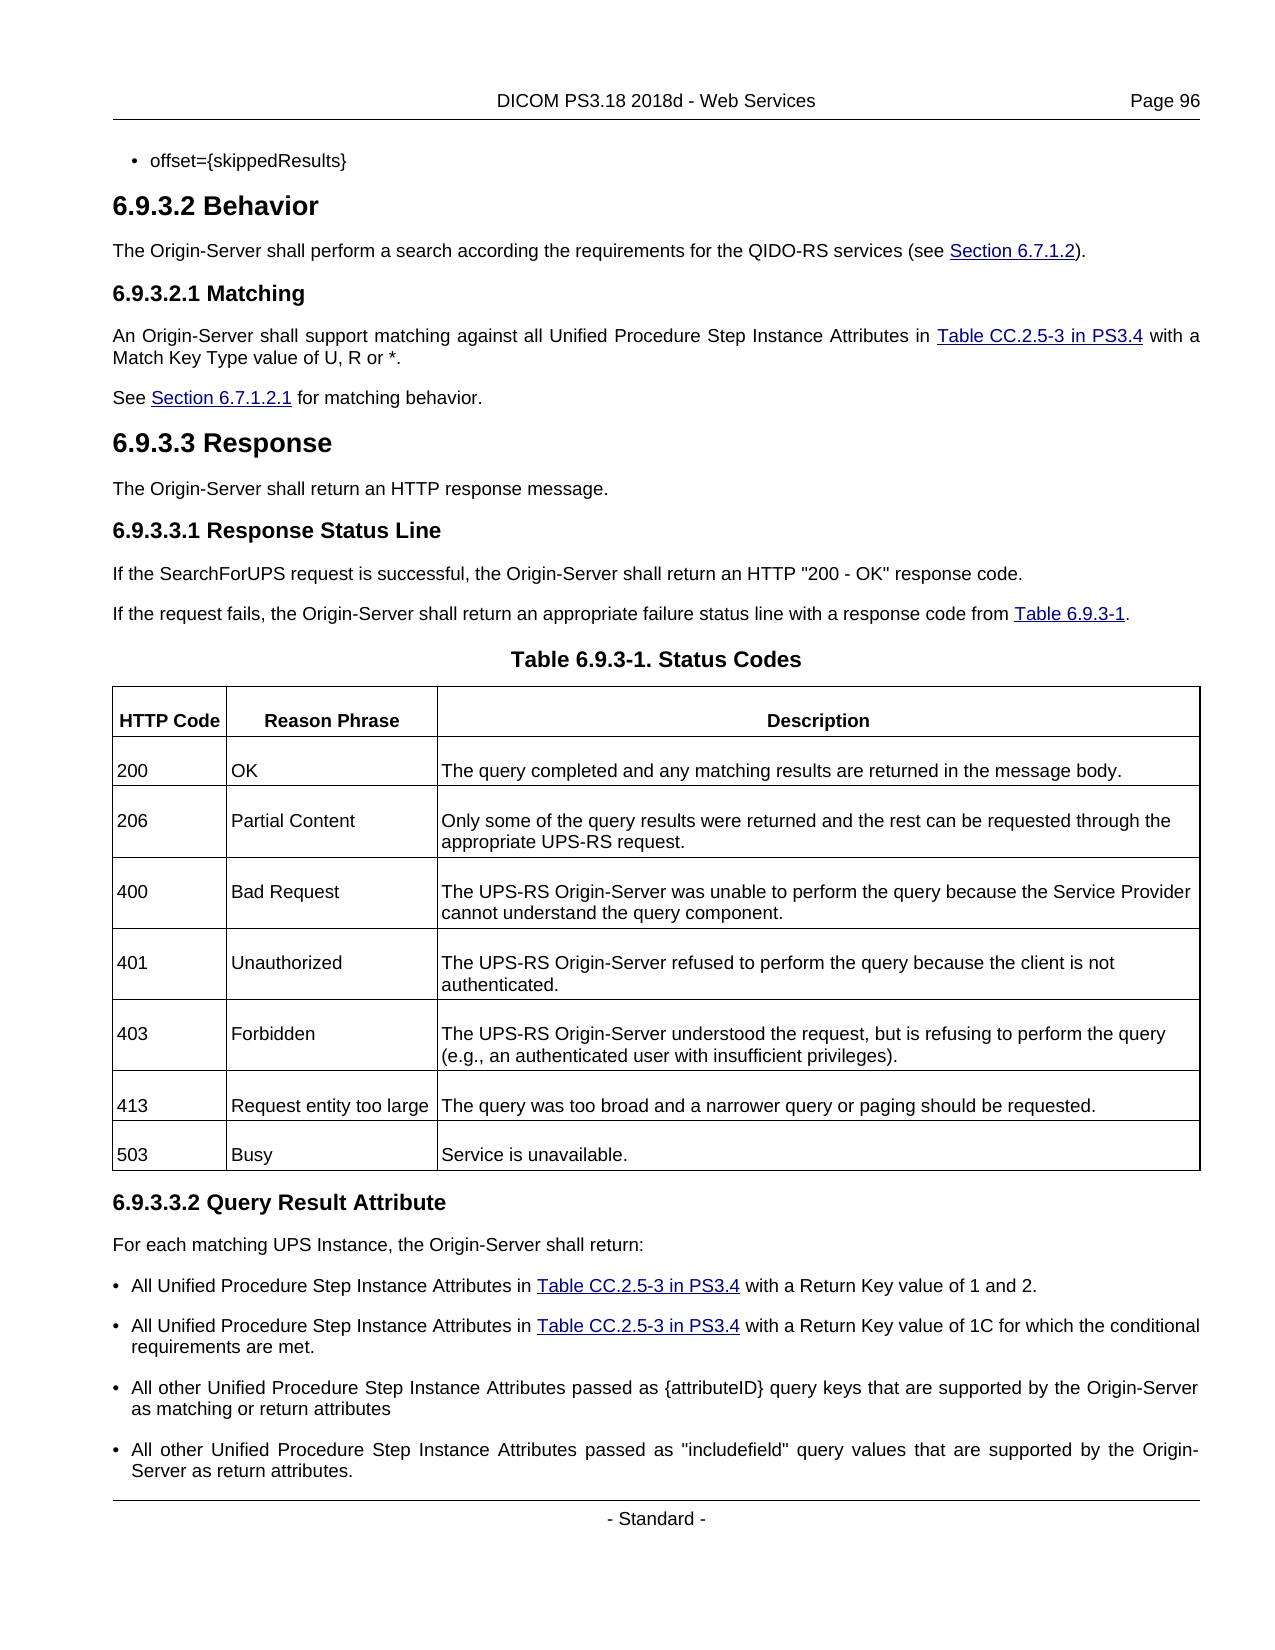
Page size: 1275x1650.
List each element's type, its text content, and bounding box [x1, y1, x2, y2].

table_cell Unauthorized [227, 929, 437, 999]
text Table 6.9.3-1. Status Codes [112, 647, 1200, 672]
text See Section 6.7.1.2.1 for matching behavior. [112, 387, 1200, 409]
table_cell 403 [113, 1000, 226, 1070]
table_cell 206 [113, 786, 226, 857]
table_cell The UPS-RS Origin-Server refused to perform the query because the client is not authenticated. [438, 929, 1199, 999]
text 6.9.3.3 Response [112, 427, 1200, 459]
text The Origin-Server shall return an HTTP response message. [112, 477, 1200, 499]
table_cell Forbidden [227, 1000, 437, 1070]
table_cell 503 [113, 1121, 226, 1170]
table_cell The UPS-RS Origin-Server understood the request, but is refusing to perform the query (e.g., an authenticated user with insufficient privileges). [438, 1000, 1199, 1070]
table_cell Only some of the query results were returned and the rest can be requested through the appropriate UPS-RS request. [438, 786, 1199, 857]
table_cell The query was too broad and a narrower query or paging should be requested. [438, 1071, 1199, 1120]
table_cell Service is unavailable. [438, 1121, 1199, 1170]
table_header Reason Phrase [227, 687, 437, 736]
table_cell 200 [113, 737, 226, 785]
text For each matching UPS Instance, the Origin-Server shall return: [112, 1234, 1200, 1256]
table_cell Bad Request [227, 858, 437, 928]
table_header HTTP Code [113, 687, 226, 736]
list All Unified Procedure Step Instance Attributes in Table CC.2.5-3 in PS3.4 with a Return Key value of 1C for which the conditional requirements are met. [112, 1315, 1200, 1358]
text 6.9.3.2.1 Matching [112, 281, 1200, 306]
text An Origin-Server shall support matching against all Unified Procedure Step Instance Attributes in Table CC.2.5-3 in PS3.4 with a Match Key Type value of U, R or *. [112, 325, 1200, 368]
list All other Unified Procedure Step Instance Attributes passed as "includefield" query values that are supported by the Origin-Server as return attributes. [112, 1438, 1200, 1482]
table_cell 401 [113, 929, 226, 999]
table_header Description [438, 687, 1199, 736]
text If the SearchForUPS request is successful, the Origin-Server shall return an HTTP "200 - OK" response code. [112, 562, 1200, 584]
table_cell Request entity too large [227, 1071, 437, 1120]
table_cell 400 [113, 858, 226, 928]
table_cell 413 [113, 1071, 226, 1120]
text 6.9.3.3.2 Query Result Attribute [112, 1189, 1200, 1215]
table_cell Partial Content [227, 786, 437, 857]
table_cell Busy [227, 1121, 437, 1170]
list offset={skippedResults} [131, 150, 1200, 172]
text If the request fails, the Origin-Server shall return an appropriate failure status line with a response code from Table 6.9.3-1. [112, 603, 1200, 624]
text 6.9.3.3.1 Response Status Line [112, 518, 1200, 543]
list All other Unified Procedure Step Instance Attributes passed as {attributeID} query keys that are supported by the Origin-Server as matching or return attributes [112, 1377, 1200, 1420]
table_cell OK [227, 737, 437, 785]
text The Origin-Server shall perform a search according the requirements for the QIDO-RS services (see Section 6.7.1.2). [112, 240, 1200, 262]
table_cell The query completed and any matching results are returned in the message body. [438, 737, 1199, 785]
list All Unified Procedure Step Instance Attributes in Table CC.2.5-3 in PS3.4 with a Return Key value of 1 and 2. [112, 1274, 1200, 1296]
text 6.9.3.2 Behavior [112, 190, 1200, 222]
table_cell The UPS-RS Origin-Server was unable to perform the query because the Service Provider cannot understand the query component. [438, 858, 1199, 928]
